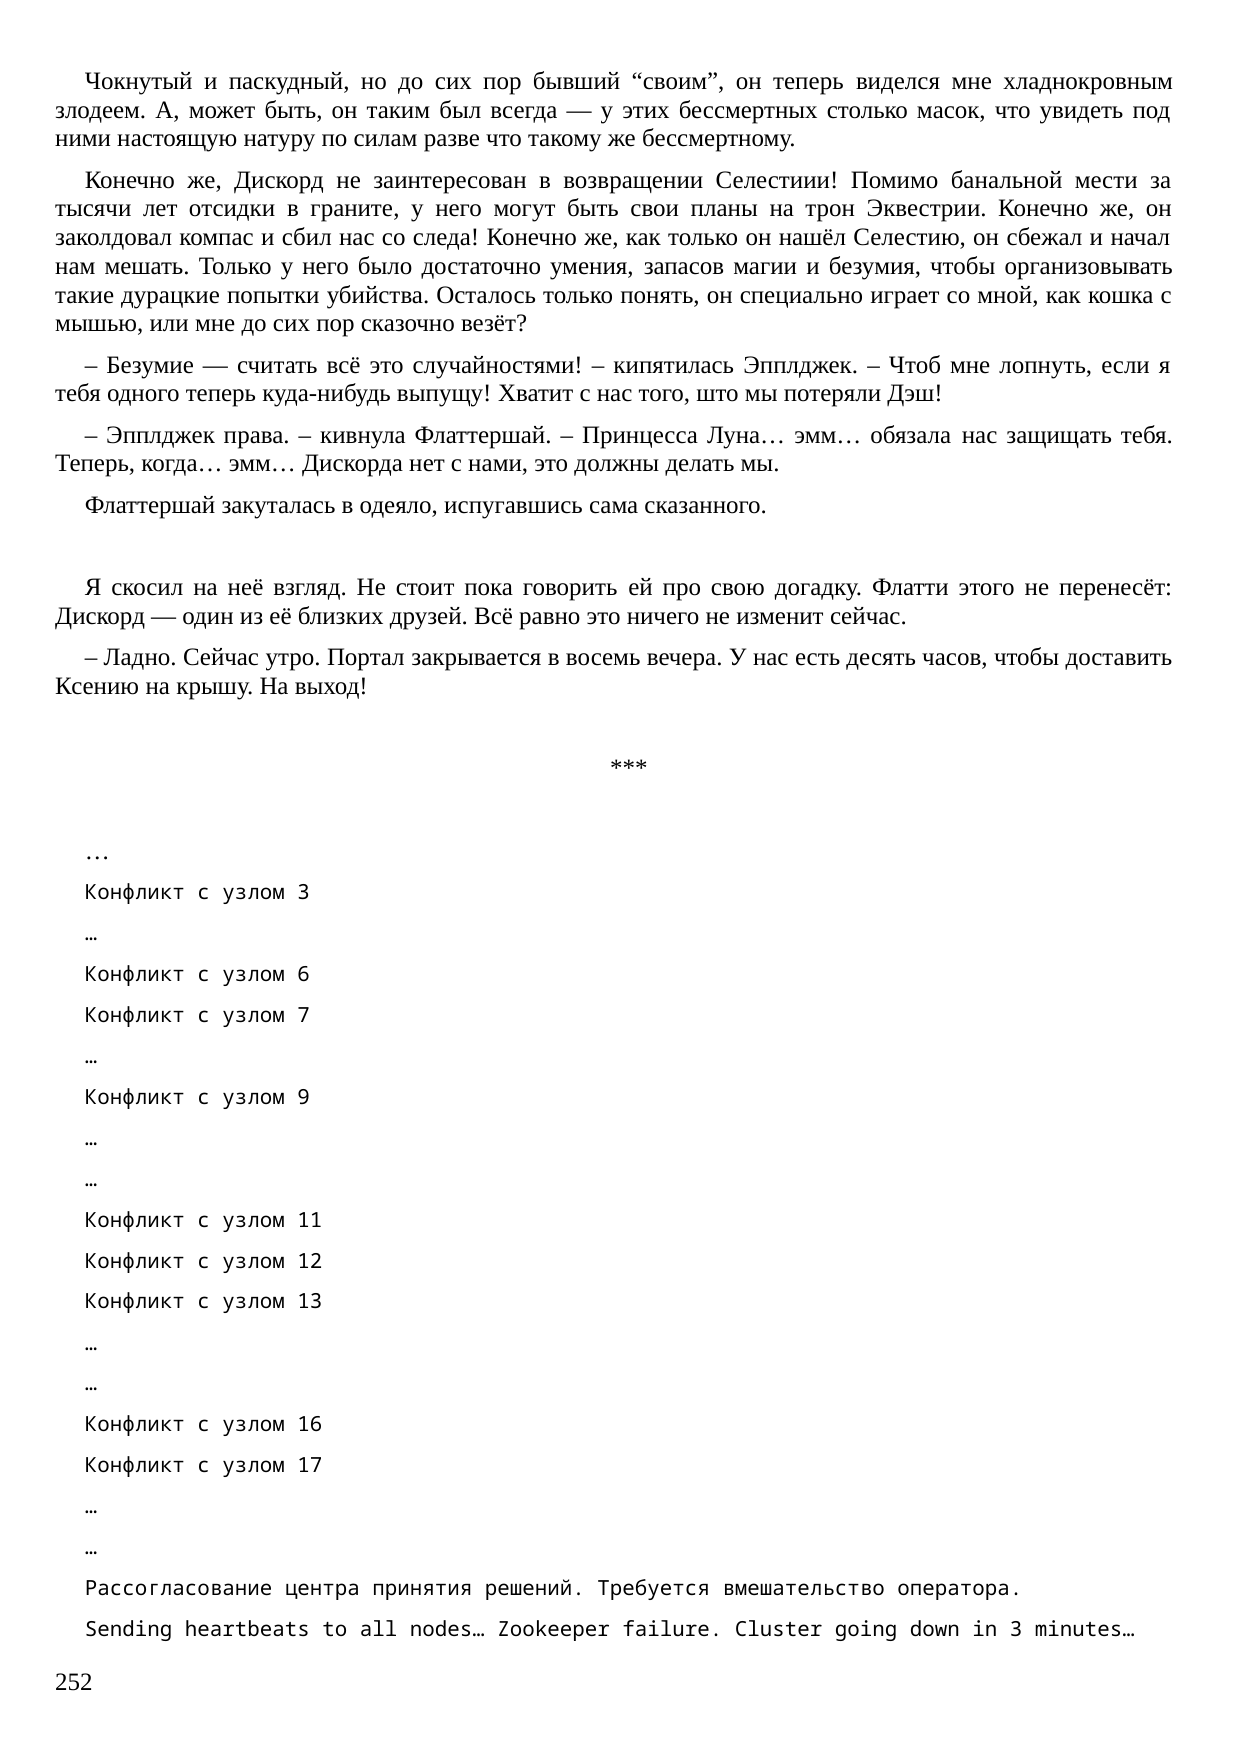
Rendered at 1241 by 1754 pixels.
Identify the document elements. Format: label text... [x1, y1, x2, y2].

text Конечно же, Дискорд не заинтересован в возвращении Селестиии! Помимо банальной мести за тысячи лет отсидки в граните, у него могут быть свои планы на трон Эквестрии. Конечно же, он заколдовал компас и сбил нас со следа! Конечно же, как только он нашёл Селестию, он сбежал и начал нам мешать. Только у него было достаточно умения, запасов магии и безумия, чтобы организовывать такие дурацкие попытки убийства. Осталось только понять, он специально играет со мной, как кошка с мышью, или мне до сих пор сказочно везёт? [55, 165, 1173, 337]
text Я скосил на неё взгляд. Не стоит пока говорить ей про свою догадку. Флатти этого не перенесёт: Дискорд — один из её близких друзей. Всё равно это ничего не изменит сейчас. [55, 572, 1173, 630]
text Конфликт с узлом 9 [55, 1082, 1173, 1110]
text Конфликт с узлом 6 [55, 959, 1173, 988]
text … [55, 1164, 1173, 1192]
text … [55, 1491, 1173, 1520]
text Конфликт с узлом 3 [55, 877, 1173, 906]
text *** [55, 753, 1173, 782]
text … [55, 1328, 1173, 1356]
text … [55, 1368, 1173, 1397]
text … [55, 1041, 1173, 1069]
text … [55, 836, 1173, 865]
text Конфликт с узлом 7 [55, 1000, 1173, 1028]
text Чокнутый и паскудный, но до сих пор бывший “своим”, он теперь виделся мне хладнокровным злодеем. А, может быть, он таким был всегда — у этих бессмертных столько масок, что увидеть под ними настоящую натуру по силам разве что такому же бессмертному. [55, 66, 1173, 152]
text Конфликт с узлом 17 [55, 1450, 1173, 1479]
text Sending heartbeats to all nodes… Zookeeper failure. Cluster going down in 3 minutes… [55, 1614, 1173, 1643]
text – Ладно. Сейчас утро. Портал закрывается в восемь вечера. У нас есть десять часов, чтобы доставить Ксению на крышу. На выход! [55, 642, 1173, 700]
text … [55, 1532, 1173, 1561]
text Конфликт с узлом 12 [55, 1246, 1173, 1274]
text – Безумие — считать всё это случайностями! – кипятилась Эпплджек. – Чтоб мне лопнуть, если я тебя одного теперь куда-нибудь выпущу! Хватит с нас того, што мы потеряли Дэш! [55, 350, 1173, 407]
text Рассогласование центра принятия решений. Требуется вмешательство оператора. [55, 1573, 1173, 1602]
text – Эпплджек права. – кивнула Флаттершай. – Принцесса Луна… эмм… обязала нас защищать тебя. Теперь, когда… эмм… Дискорда нет с нами, это должны делать мы. [55, 420, 1173, 477]
text Конфликт с узлом 11 [55, 1205, 1173, 1233]
text Конфликт с узлом 13 [55, 1287, 1173, 1315]
text … [55, 1123, 1173, 1151]
text Конфликт с узлом 16 [55, 1409, 1173, 1438]
text … [55, 918, 1173, 947]
text Флаттершай закуталась в одеяло, испугавшись сама сказанного. [55, 490, 1173, 518]
